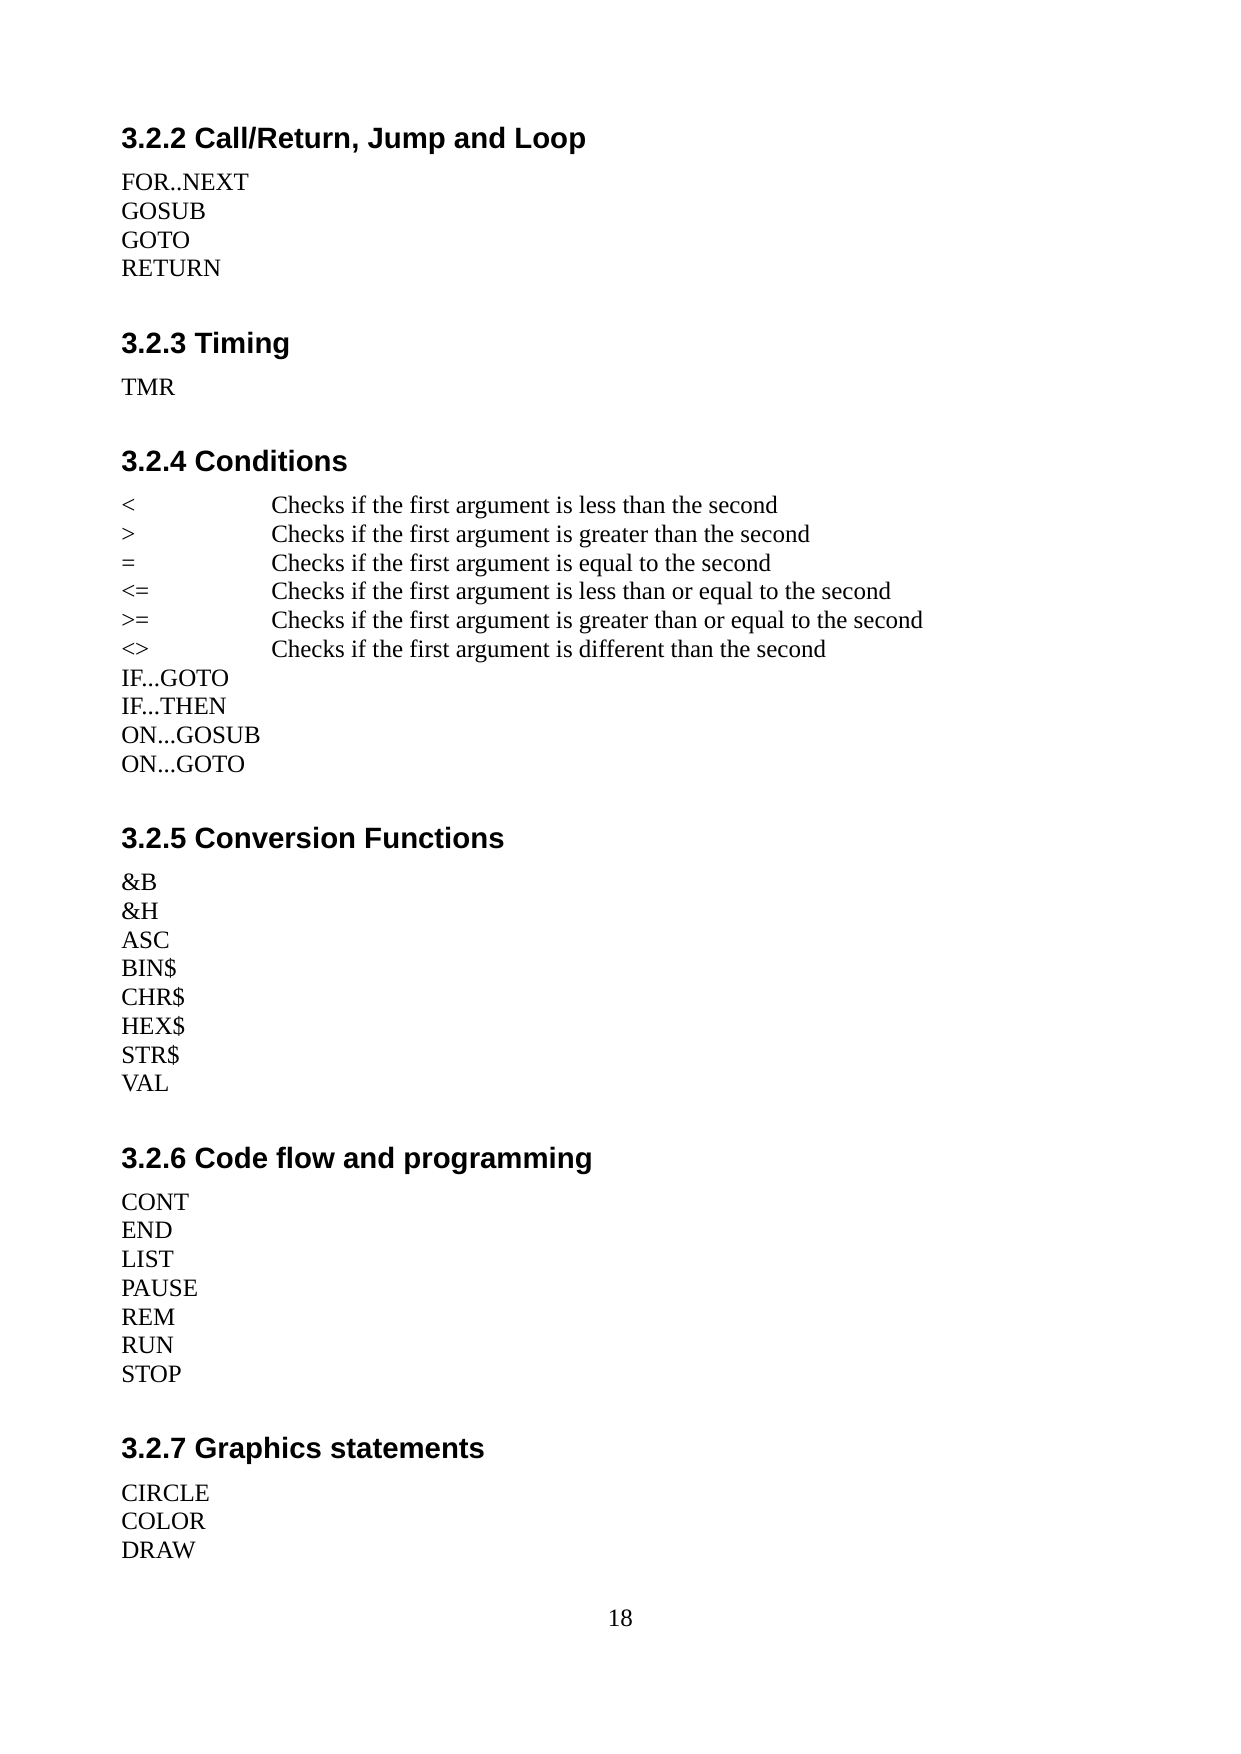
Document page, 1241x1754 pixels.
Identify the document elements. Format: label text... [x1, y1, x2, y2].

subtitle 3.2.4 Conditions [121, 444, 1119, 478]
subtitle 3.2.7 Graphics statements [121, 1431, 1119, 1465]
text VAL [121, 1068, 1119, 1097]
text <= Checks if the first argument is less than or equal to the second [121, 576, 1119, 605]
text TMR [121, 372, 1119, 401]
text &H [121, 896, 1119, 925]
text STR$ [121, 1040, 1119, 1068]
text CONT [121, 1187, 1119, 1216]
text CHR$ [121, 982, 1119, 1011]
text END [121, 1216, 1119, 1244]
text GOSUB [121, 196, 1119, 225]
text HEX$ [121, 1011, 1119, 1040]
text ASC [121, 925, 1119, 953]
subtitle 3.2.5 Conversion Functions [121, 821, 1119, 855]
text BIN$ [121, 953, 1119, 982]
text <> Checks if the first argument is different than the second [121, 634, 1119, 663]
text >= Checks if the first argument is greater than or equal to the second [121, 605, 1119, 634]
text RUN [121, 1331, 1119, 1359]
text DRAW [121, 1535, 1119, 1564]
subtitle 3.2.2 Call/Return, Jump and Loop [121, 121, 1119, 155]
text > Checks if the first argument is greater than the second [121, 519, 1119, 548]
text ON...GOTO [121, 749, 1119, 778]
text &B [121, 867, 1119, 896]
text = Checks if the first argument is equal to the second [121, 548, 1119, 576]
text STOP [121, 1359, 1119, 1388]
text LIST [121, 1244, 1119, 1273]
text IF...THEN [121, 691, 1119, 720]
text CIRCLE [121, 1478, 1119, 1506]
text GOTO [121, 225, 1119, 253]
subtitle 3.2.6 Code flow and programming [121, 1141, 1119, 1174]
text RETURN [121, 253, 1119, 282]
text FOR..NEXT [121, 167, 1119, 196]
text IF...GOTO [121, 663, 1119, 691]
text COLOR [121, 1506, 1119, 1535]
text < Checks if the first argument is less than the second [121, 490, 1119, 519]
subtitle 3.2.3 Timing [121, 326, 1119, 359]
text REM [121, 1302, 1119, 1331]
text PAUSE [121, 1273, 1119, 1302]
text ON...GOSUB [121, 720, 1119, 749]
